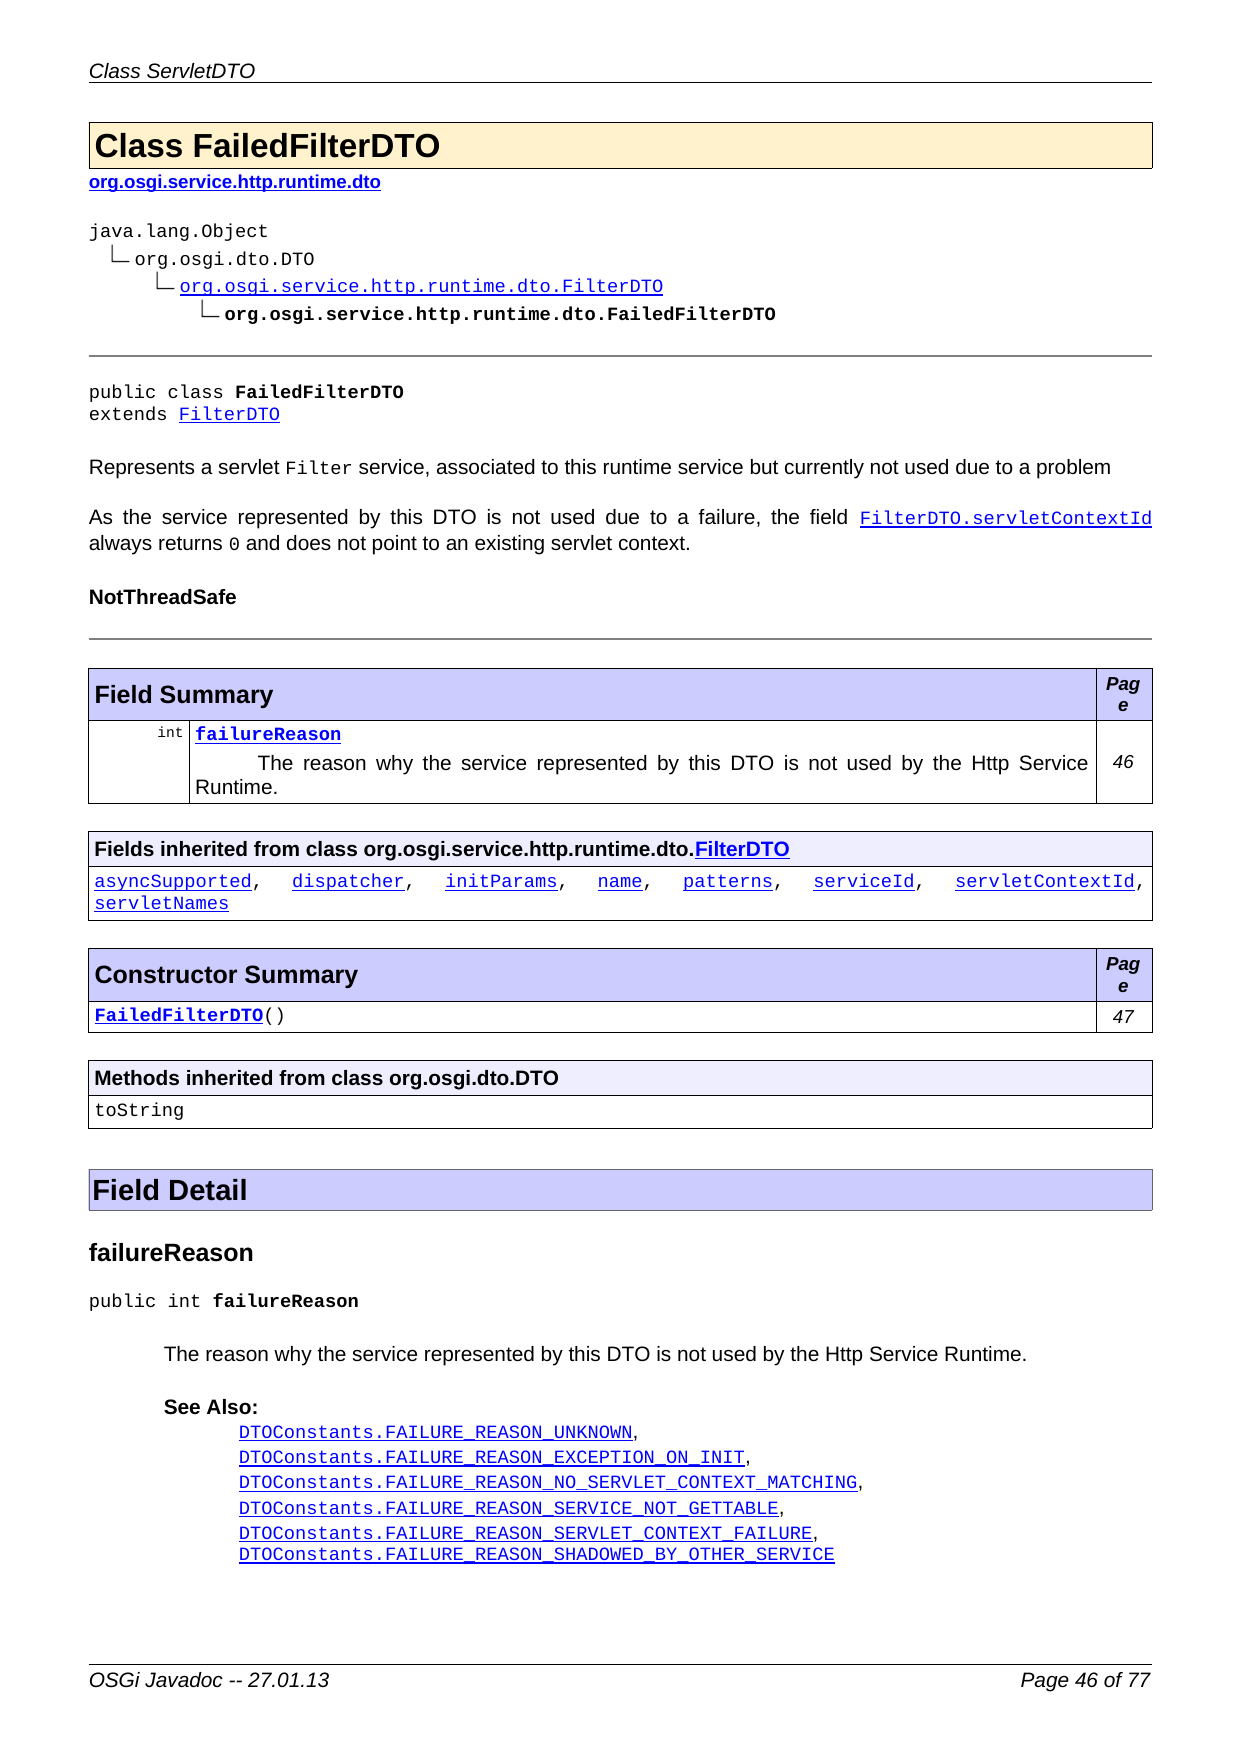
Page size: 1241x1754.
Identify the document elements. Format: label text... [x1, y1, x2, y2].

text The reason why the service represented by this DTO is not used by the Http Service Runtime. [163, 1342, 1152, 1366]
table_header Constructor Summary [89, 949, 1096, 1001]
table_cell asyncSupported, dispatcher, initParams, name, patterns, serviceId, servletContextId, servletNames [89, 867, 1152, 920]
text DTOConstants.FAILURE_REASON_UNKNOWN, DTOConstants.FAILURE_REASON_EXCEPTION_ON_INIT, DTOConstants.FAILURE_REASON_NO_SERVLET_CONTEXT_MATCHING, DTOConstants.FAILURE_REASON_SERVICE_NOT_GETTABLE, DTOConstants.FAILURE_REASON_SERVLET_CONTEXT_FAILURE, DTOConstants.FAILURE_REASON_SHADOWED_BY_OTHER_SERVICE [238, 1419, 1152, 1566]
text org.osgi.service.http.runtime.dto.FailedFilterDTO [88, 298, 1152, 326]
text public int failureReason [88, 1291, 1152, 1313]
subtitle failureReason [88, 1238, 1152, 1267]
text extends FilterDTO [88, 404, 1152, 426]
table_header Methods inherited from class org.osgi.dto.DTO [89, 1061, 1152, 1095]
text Represents a servlet Filter service, associated to this runtime service but currently not used due to a problem [88, 455, 1152, 480]
table_header Fields inherited from class org.osgi.service.http.runtime.dto.FilterDTO [89, 832, 1152, 866]
text java.lang.Object [88, 222, 1152, 243]
text As the service represented by this DTO is not used due to a failure, the field FilterDTO.servletContextId always returns 0 and does not point to an existing servlet context. [88, 505, 1152, 556]
text org.osgi.dto.DTO [88, 243, 1152, 271]
text NotThreadSafe [88, 585, 1152, 609]
table_header Page [1097, 669, 1152, 720]
table_cell failureReason The reason why the service represented by this DTO is not used by the Http Service Runtime. [190, 721, 1096, 803]
table_cell toString [89, 1096, 1152, 1128]
table_cell int [89, 721, 189, 803]
subtitle Class FailedFilterDTO [90, 123, 1152, 168]
table_header Page [1097, 949, 1152, 1001]
picture [201, 298, 225, 321]
text org.osgi.service.http.runtime.dto.FilterDTO [88, 271, 1152, 298]
text See Also: [163, 1395, 1152, 1419]
picture [111, 243, 135, 266]
text org.osgi.service.http.runtime.dto [88, 171, 1152, 193]
table_header Field Summary [89, 669, 1096, 720]
subtitle Field Detail [90, 1170, 1152, 1210]
table_cell 45 [1097, 1002, 1152, 1032]
table_cell FailedFilterDTO() [89, 1002, 1096, 1032]
text public class FailedFilterDTO [88, 383, 1152, 404]
picture [156, 270, 180, 293]
table_cell 44 [1097, 721, 1152, 803]
